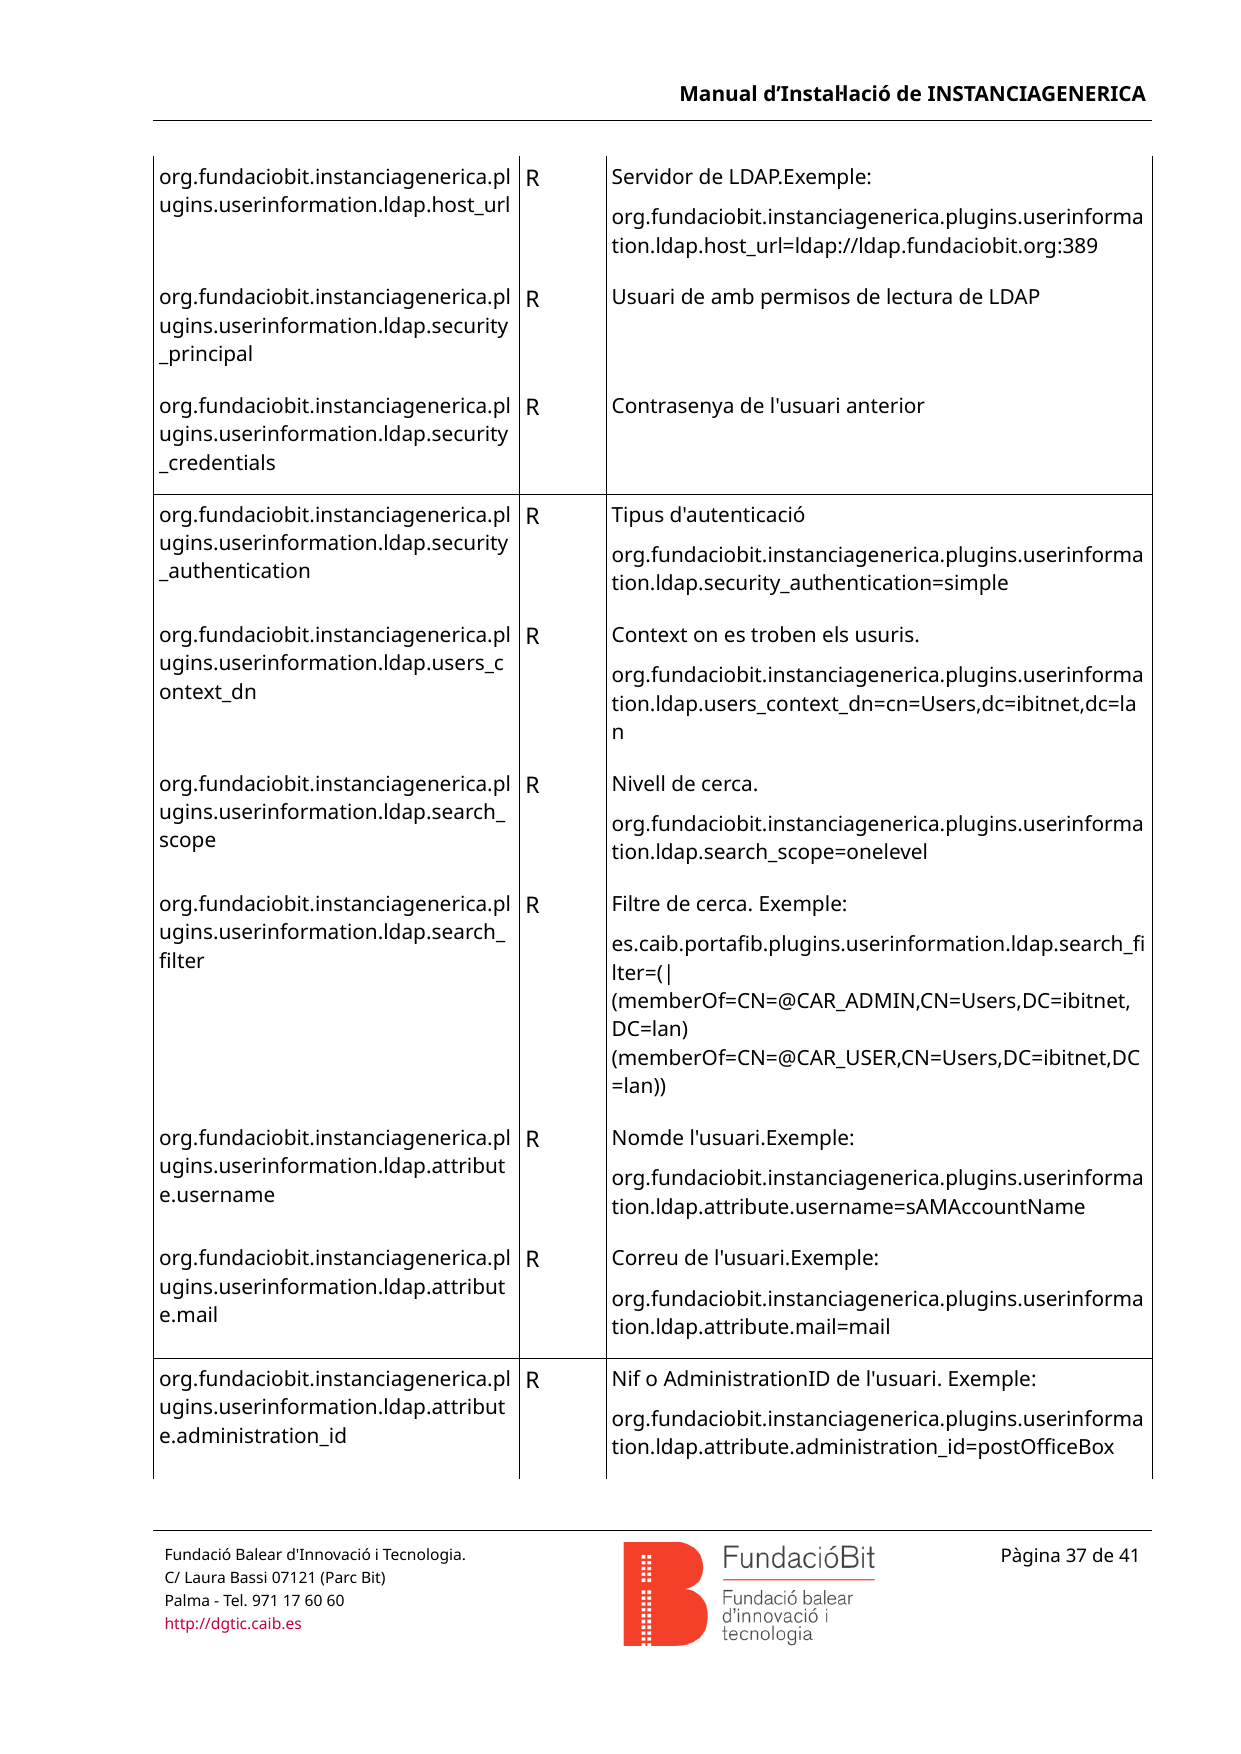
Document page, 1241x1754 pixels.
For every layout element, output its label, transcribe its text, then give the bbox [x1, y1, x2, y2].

table_cell R [520, 1118, 606, 1238]
table_cell org.fundaciobit.instanciagenerica.plugins.userinformation.ldap.attribute.mail [154, 1238, 519, 1358]
table_cell org.fundaciobit.instanciagenerica.plugins.userinformation.ldap.security_principal [154, 277, 519, 385]
table_cell R [520, 277, 606, 385]
table_cell Correu de l'usuari.Exemple: org.fundaciobit.instanciagenerica.plugins.userinformation.ldap.attribute.mail=mail [607, 1238, 1152, 1358]
table_cell R [520, 156, 606, 277]
table_cell Filtre de cerca. Exemple: es.caib.portafib.plugins.userinformation.ldap.search_filter=(|(memberOf=CN=@CAR_ADMIN,CN=Users,DC=ibitnet,DC=lan)(memberOf=CN=@CAR_USER,CN=Users,DC=ibitnet,DC=lan)) [607, 883, 1152, 1117]
table_cell R [520, 1238, 606, 1358]
table_cell R [520, 883, 606, 1117]
table_cell org.fundaciobit.instanciagenerica.plugins.userinformation.ldap.search_filter [154, 883, 519, 1117]
table_cell Contrasenya de l'usuari anterior [607, 385, 1152, 494]
table_cell org.fundaciobit.instanciagenerica.plugins.userinformation.ldap.security_credentials [154, 385, 519, 494]
table_cell Usuari de amb permisos de lectura de LDAP [607, 277, 1152, 385]
table_cell R [520, 614, 606, 763]
table_cell R [520, 763, 606, 883]
table_cell org.fundaciobit.instanciagenerica.plugins.userinformation.ldap.users_context_dn [154, 614, 519, 763]
table_cell Nif o AdministrationID de l'usuari. Exemple: org.fundaciobit.instanciagenerica.plugins.userinformation.ldap.attribute.administration_id=postOfficeBox [607, 1359, 1152, 1478]
table_cell Context on es troben els usuris. org.fundaciobit.instanciagenerica.plugins.userinformation.ldap.users_context_dn=cn=Users,dc=ibitnet,dc=lan [607, 614, 1152, 763]
table_cell org.fundaciobit.instanciagenerica.plugins.userinformation.ldap.attribute.username [154, 1118, 519, 1238]
table_cell R [520, 495, 606, 614]
table_cell Nivell de cerca. org.fundaciobit.instanciagenerica.plugins.userinformation.ldap.search_scope=onelevel [607, 763, 1152, 883]
table_cell Tipus d'autenticació org.fundaciobit.instanciagenerica.plugins.userinformation.ldap.security_authentication=simple [607, 495, 1152, 614]
table_cell org.fundaciobit.instanciagenerica.plugins.userinformation.ldap.search_scope [154, 763, 519, 883]
table_cell Servidor de LDAP.Exemple: org.fundaciobit.instanciagenerica.plugins.userinformation.ldap.host_url=ldap://ldap.fundaciobit.org:389 [607, 156, 1152, 277]
table_cell org.fundaciobit.instanciagenerica.plugins.userinformation.ldap.security_authentication [154, 495, 519, 614]
table_cell org.fundaciobit.instanciagenerica.plugins.userinformation.ldap.attribute.administration_id [154, 1359, 519, 1478]
table_cell org.fundaciobit.instanciagenerica.plugins.userinformation.ldap.host_url [154, 156, 519, 277]
table_cell Nomde l'usuari.Exemple: org.fundaciobit.instanciagenerica.plugins.userinformation.ldap.attribute.username=sAMAccountName [607, 1118, 1152, 1238]
table_cell R [520, 385, 606, 494]
picture [623, 1542, 875, 1646]
table_cell R [520, 1359, 606, 1478]
